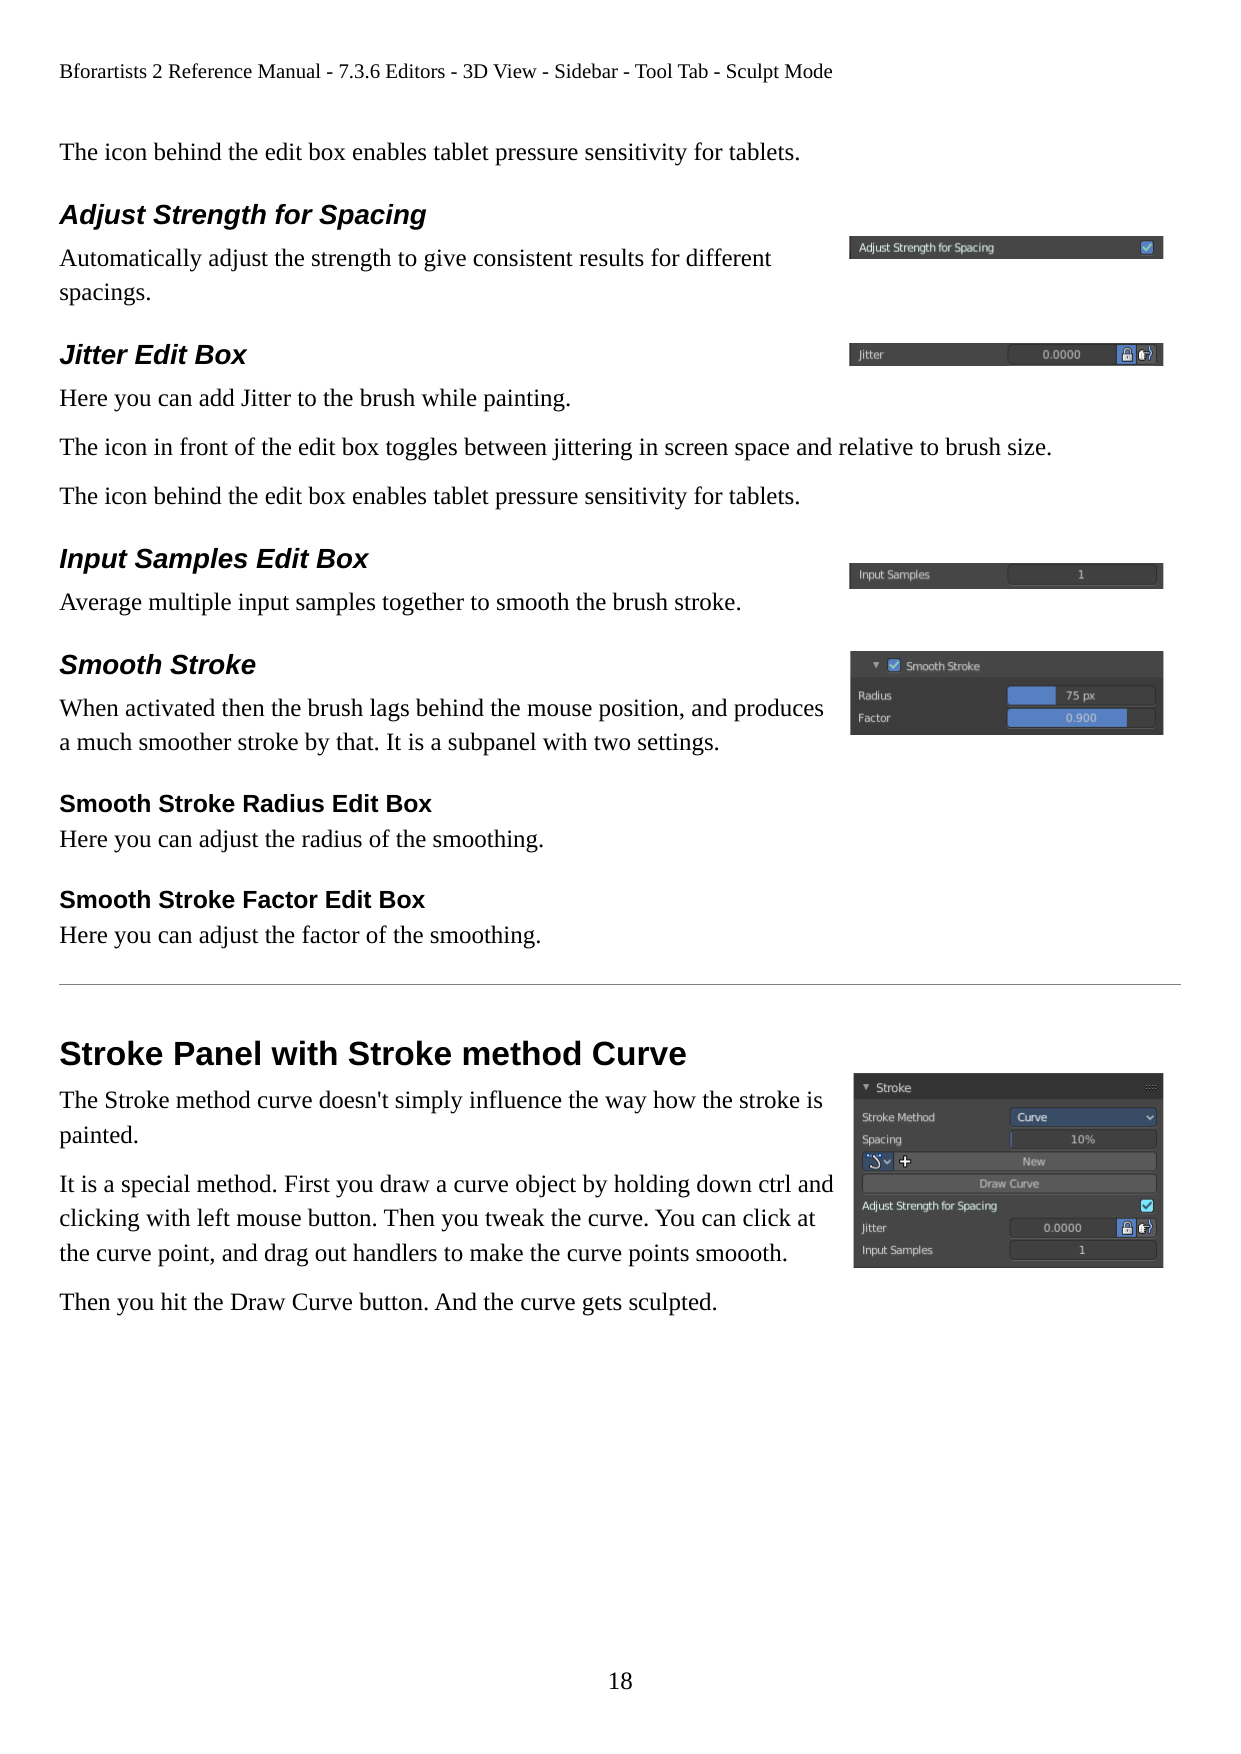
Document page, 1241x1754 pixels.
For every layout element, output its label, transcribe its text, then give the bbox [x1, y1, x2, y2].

text When activated then the brush lags behind the mouse position, and produces a much smoother stroke by that. It is a subpanel with two settings. [59, 693, 1181, 756]
text Here you can adjust the radius of the smoothing. [59, 824, 1181, 853]
text The icon in front of the edit box toggles between jittering in screen space and relative to brush size. [59, 432, 1181, 461]
picture [849, 343, 1164, 366]
picture [849, 236, 1164, 259]
subtitle Jitter Edit Box [59, 339, 1181, 371]
text Then you hit the Draw Curve button. And the curve gets sculpted. [59, 1287, 1181, 1316]
subtitle Smooth Stroke [59, 649, 1181, 681]
picture [849, 563, 1164, 589]
picture [850, 651, 1164, 735]
picture [853, 1073, 1164, 1268]
text It is a special method. First you draw a curve object by holding down ctrl and clicking with left mouse button. Then you tweak the curve. You can click at the curve point, and drag out handlers to make the curve points smoooth. [59, 1169, 853, 1267]
text Automatically adjust the strength to give consistent results for different spacings. [59, 243, 1181, 306]
text Average multiple input samples together to smooth the brush stroke. [59, 587, 1181, 616]
text The Stroke method curve doesn't simply influence the way how the stroke is painted. [59, 1085, 853, 1149]
subtitle Adjust Strength for Spacing [59, 198, 1181, 230]
text The icon behind the edit box enables tablet pressure sensitivity for tablets. [59, 137, 1181, 165]
text Here you can add Jitter to the brush while painting. [59, 383, 1181, 412]
subtitle Smooth Stroke Factor Edit Box [59, 885, 1181, 914]
subtitle Stroke Panel with Stroke method Curve [59, 1034, 1181, 1073]
subtitle Smooth Stroke Radius Edit Box [59, 789, 1181, 818]
subtitle Input Samples Edit Box [59, 543, 1181, 574]
text The icon behind the edit box enables tablet pressure sensitivity for tablets. [59, 481, 1181, 510]
text Here you can adjust the factor of the smoothing. [59, 920, 1181, 949]
